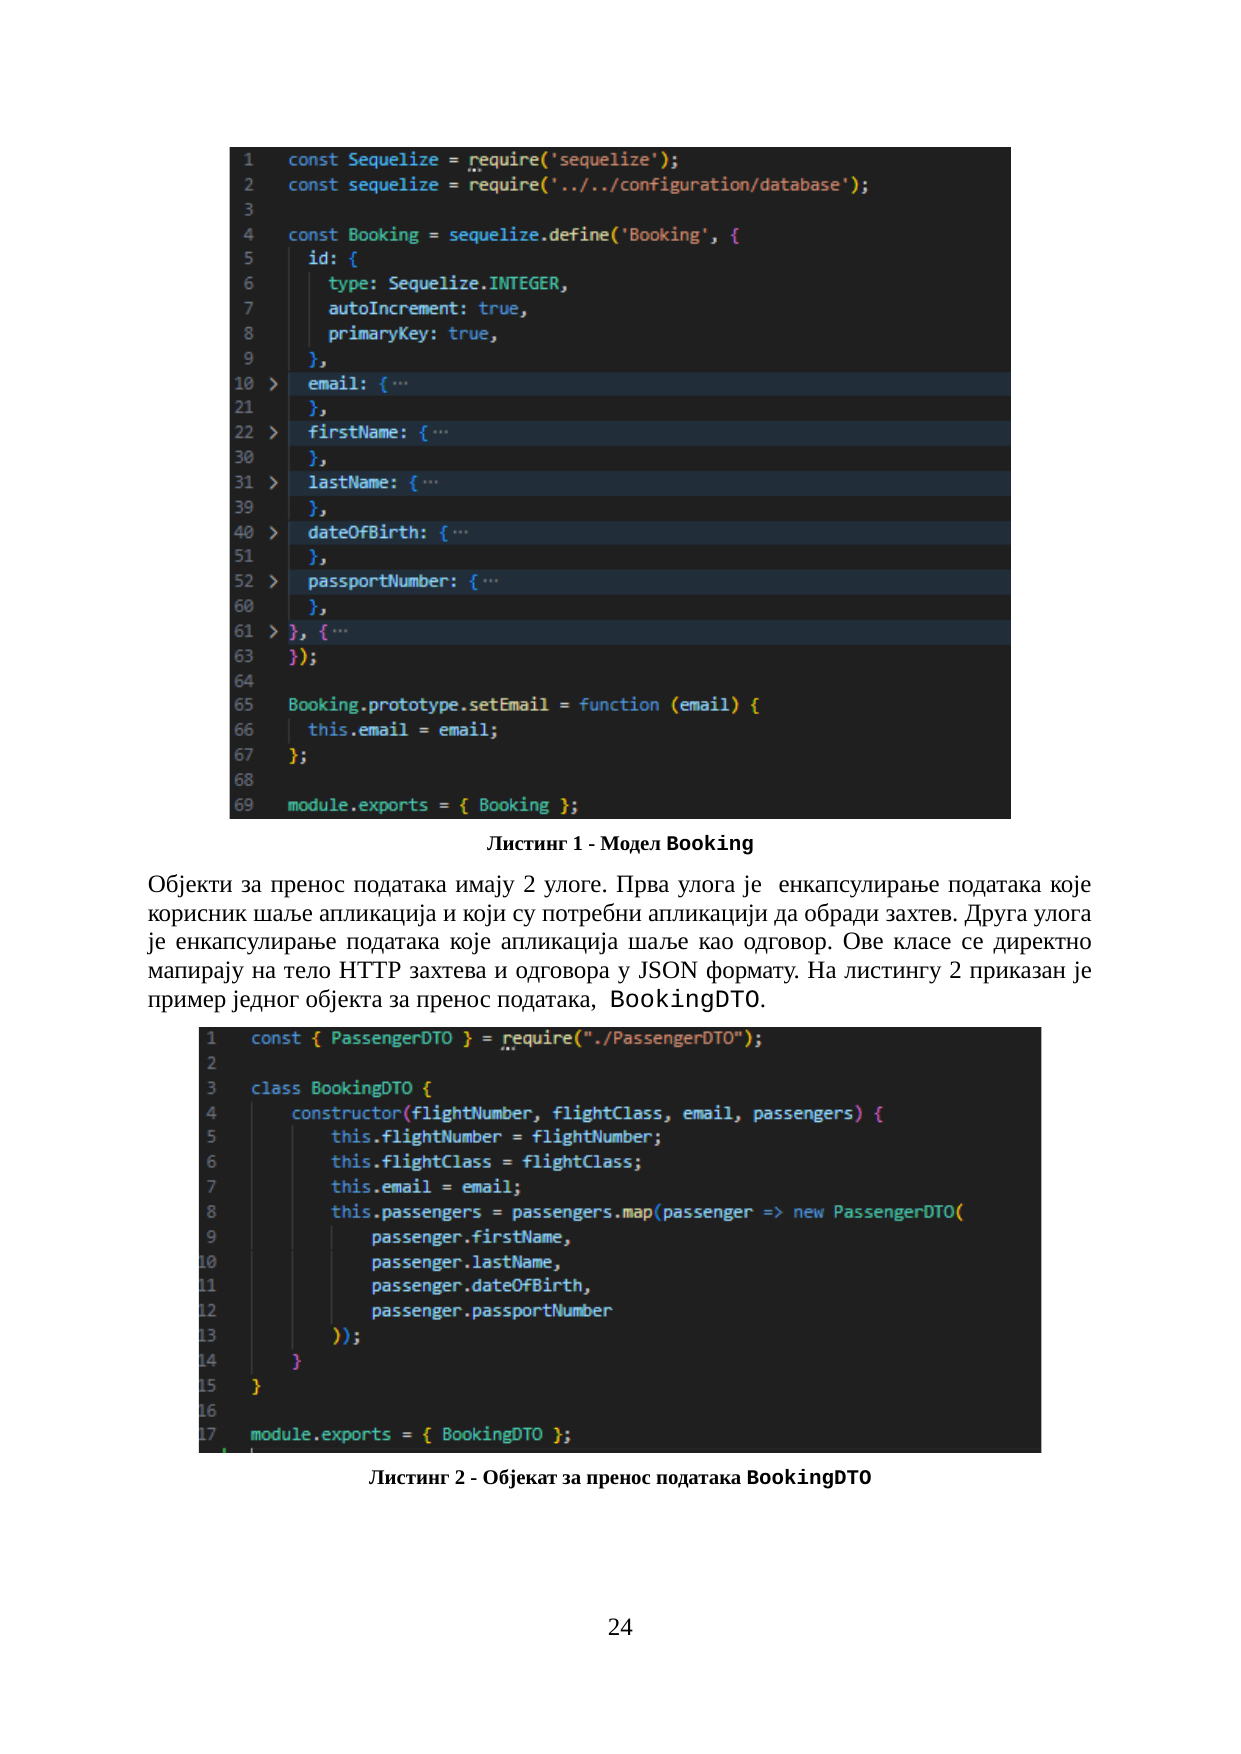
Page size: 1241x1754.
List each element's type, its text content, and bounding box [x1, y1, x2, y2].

text Листинг 1 - Модел Booking [148, 831, 1092, 856]
picture [229, 147, 1011, 819]
text Објекти за пренос података имају 2 улоге. Прва улога је енкапсулирање података које корисник шаље апликација и који су потребни апликацији да обради захтев. Друга улога је енкапсулирање података које апликација шаље као одговор. Ове класе се директно мапирају на тело HTTP захтева и одговора у JSON формату. На листингу 2 приказан је пример једног објекта за пренос података, BookingDTO. [148, 869, 1092, 1015]
text Листинг 2 - Објекат за пренос података BookingDTO [148, 1465, 1092, 1490]
picture [198, 1027, 1042, 1453]
